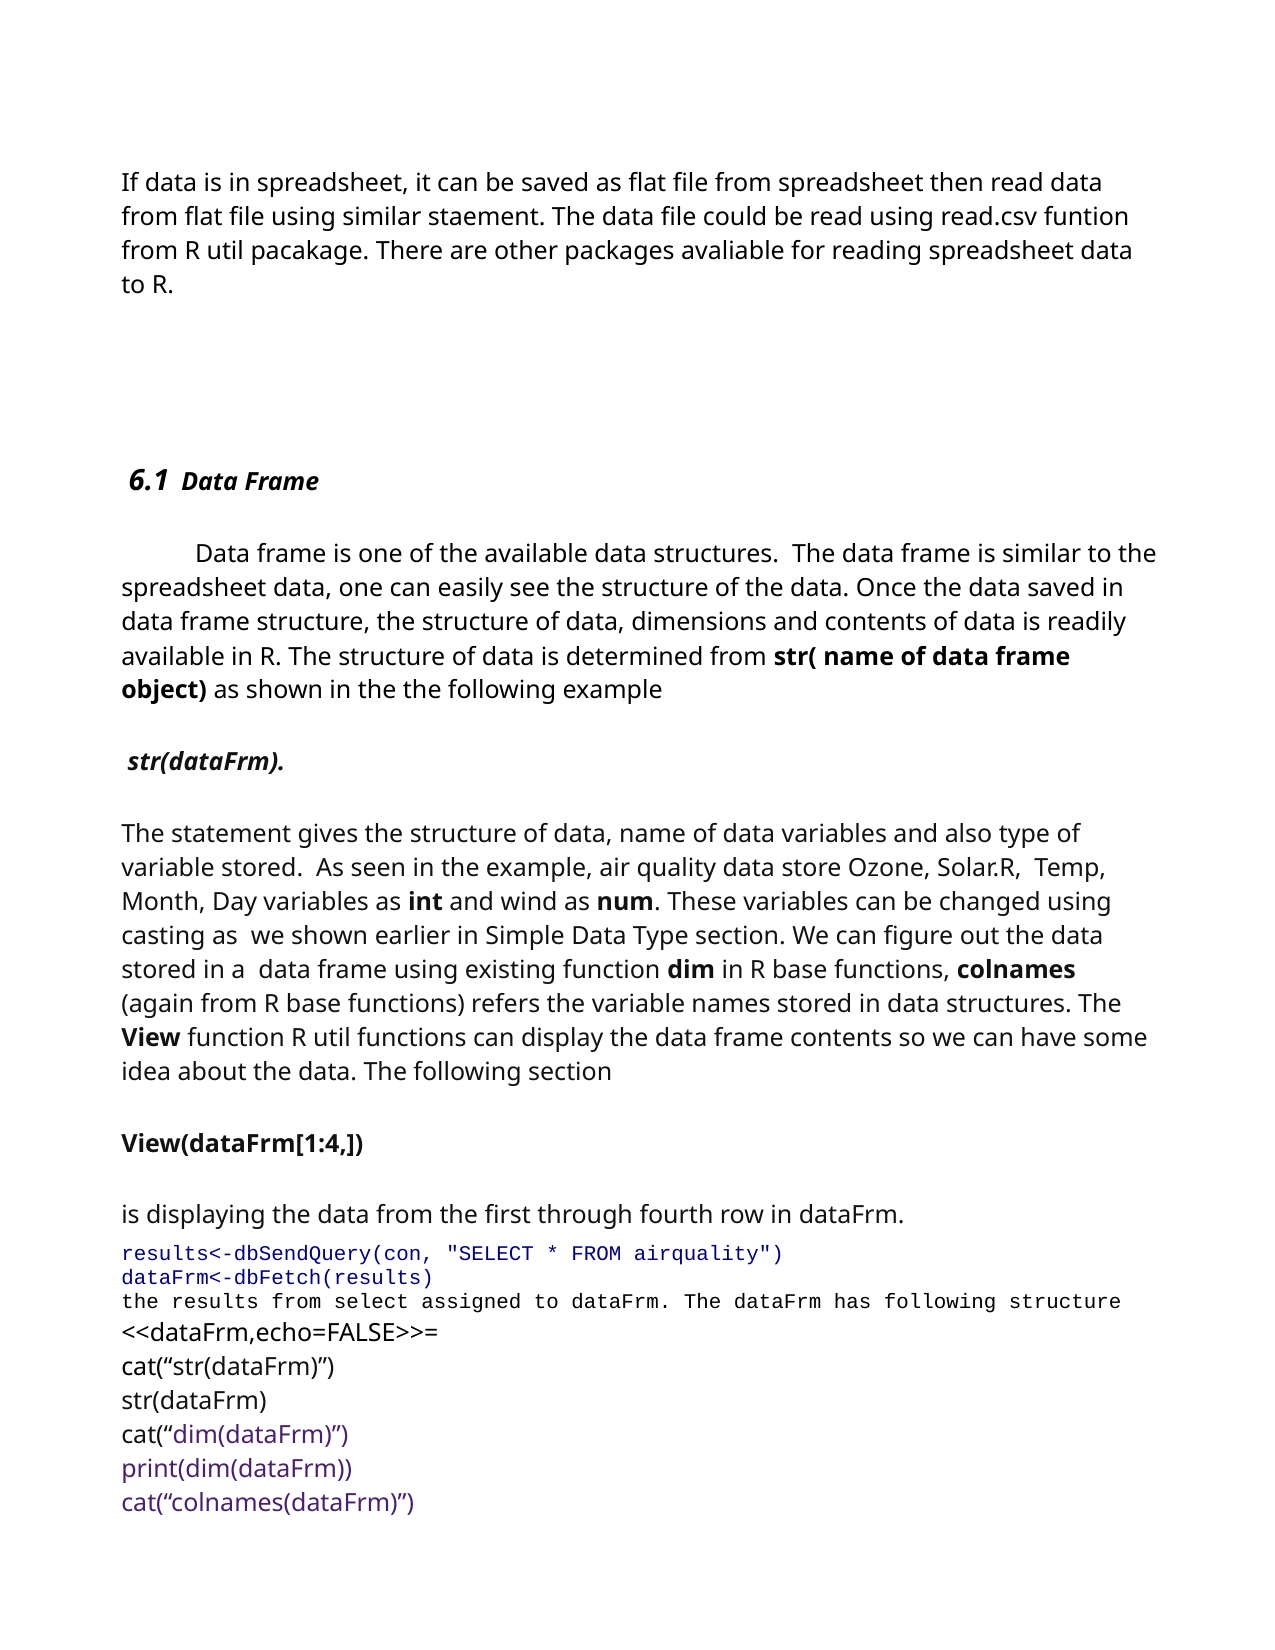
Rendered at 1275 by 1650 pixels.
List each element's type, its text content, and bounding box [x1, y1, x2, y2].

text is displaying the data from the first through fourth row in dataFrm. [121, 1197, 1158, 1231]
text cat(“colnames(dataFrm)”) [121, 1485, 1158, 1519]
subtitle Data Frame [121, 459, 1158, 498]
text View(dataFrm[1:4,]) [121, 1125, 1158, 1159]
text results<-dbSendQuery(con, "SELECT * FROM airquality") [121, 1243, 1158, 1267]
text If data is in spreadsheet, it can be saved as flat file from spreadsheet then read data from flat file using similar staement. The data file could be read using read.csv funtion from R util pacakage. There are other packages avaliable for reading spreadsheet data to R. [121, 165, 1158, 301]
text the results from select assigned to dataFrm. The dataFrm has following structure [121, 1291, 1158, 1314]
text print(dim(dataFrm)) [121, 1451, 1158, 1485]
text str(dataFrm) [121, 1382, 1158, 1417]
text str(dataFrm). [121, 744, 1158, 778]
text dataFrm<-dbFetch(results) [121, 1267, 1158, 1291]
text <<dataFrm,echo=FALSE>>= [121, 1314, 1158, 1348]
text Data frame is one of the available data structures. The data frame is similar to the spreadsheet data, one can easily see the structure of the data. Once the data saved in data frame structure, the structure of data, dimensions and contents of data is readily available in R. The structure of data is determined from str( name of data frame object) as shown in the the following example [121, 536, 1158, 706]
text cat(“str(dataFrm)”) [121, 1348, 1158, 1382]
text The statement gives the structure of data, name of data variables and also type of variable stored. As seen in the example, air quality data store Ozone, Solar.R, Temp, Month, Day variables as int and wind as num. These variables can be changed using casting as we shown earlier in Simple Data Type section. We can figure out the data stored in a data frame using existing function dim in R base functions, colnames (again from R base functions) refers the variable names stored in data structures. The View function R util functions can display the data frame contents so we can have some idea about the data. The following section [121, 815, 1158, 1088]
text cat(“dim(dataFrm)”) [121, 1417, 1158, 1451]
